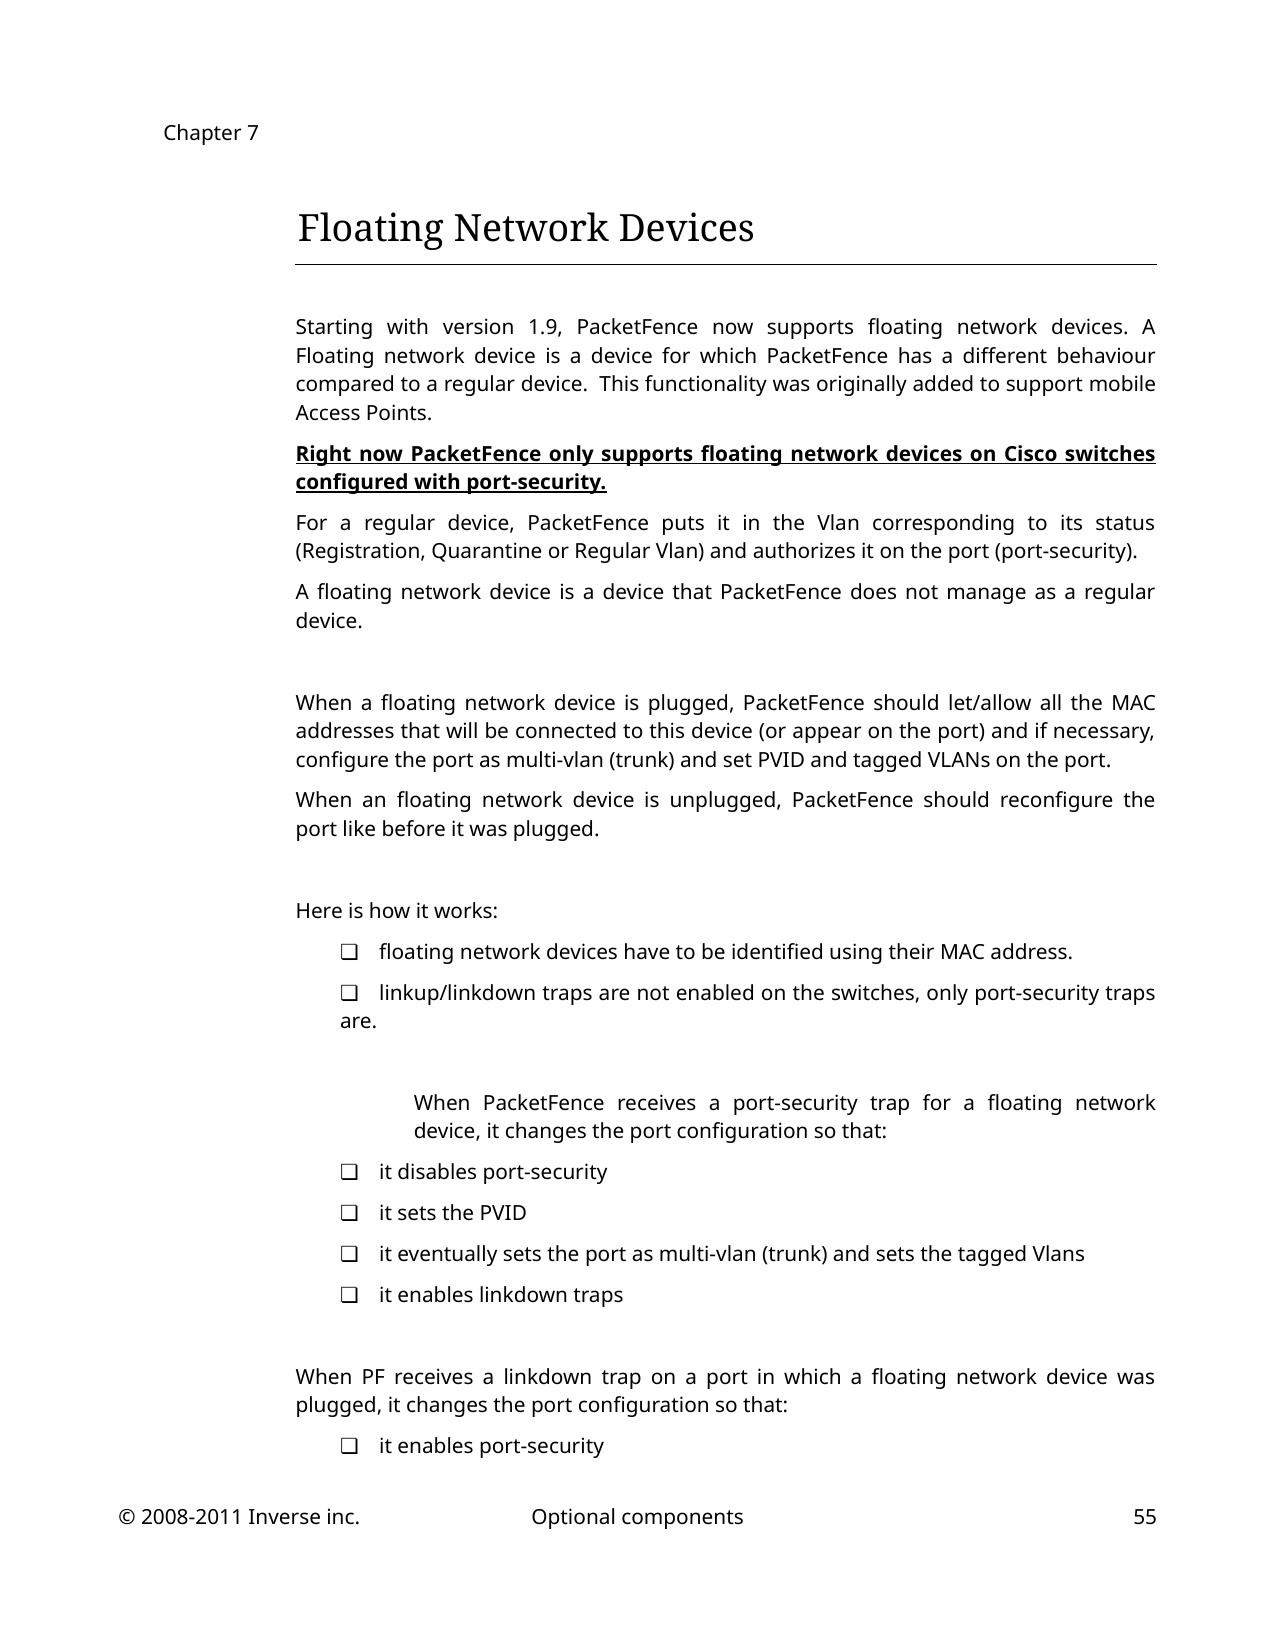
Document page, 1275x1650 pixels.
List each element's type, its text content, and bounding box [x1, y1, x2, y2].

subtitle Floating Network Devices [295, 201, 1157, 264]
text Right now PacketFence only supports floating network devices on Cisco switches configured with port-security. [295, 439, 1157, 496]
list ❏ it enables port-security [340, 1432, 1157, 1460]
list ❏ it sets the PVID [340, 1198, 1157, 1227]
text Here is how it works: [295, 896, 1157, 924]
text When PacketFence receives a port-security trap for a floating network device, it changes the port configuration so that: [413, 1088, 1157, 1145]
list ❏ it disables port-security [340, 1157, 1157, 1186]
text When PF receives a linkdown trap on a port in which a floating network device was plugged, it changes the port configuration so that: [295, 1362, 1157, 1419]
text For a regular device, PacketFence puts it in the Vlan corresponding to its status (Registration, Quarantine or Regular Vlan) and authorizes it on the port (port-security). [295, 508, 1157, 565]
text When a floating network device is plugged, PacketFence should let/allow all the MAC addresses that will be connected to this device (or appear on the port) and if necessary, configure the port as multi-vlan (trunk) and set PVID and tagged VLANs on the port. [295, 688, 1157, 773]
list ❏ floating network devices have to be identified using their MAC address. [340, 937, 1157, 965]
list ❏ it eventually sets the port as multi-vlan (trunk) and sets the tagged Vlans [340, 1239, 1157, 1268]
list ❏ linkup/linkdown traps are not enabled on the switches, only port-security traps are. [340, 978, 1157, 1035]
text Starting with version 1.9, PacketFence now supports floating network devices. A Floating network device is a device for which PacketFence has a different behaviour compared to a regular device. This functionality was originally added to support mobile Access Points. [295, 312, 1157, 426]
text When an floating network device is unplugged, PacketFence should reconfigure the port like before it was plugged. [295, 786, 1157, 842]
list ❏ it enables linkdown traps [340, 1280, 1157, 1309]
text A floating network device is a device that PacketFence does not manage as a regular device. [295, 577, 1157, 634]
